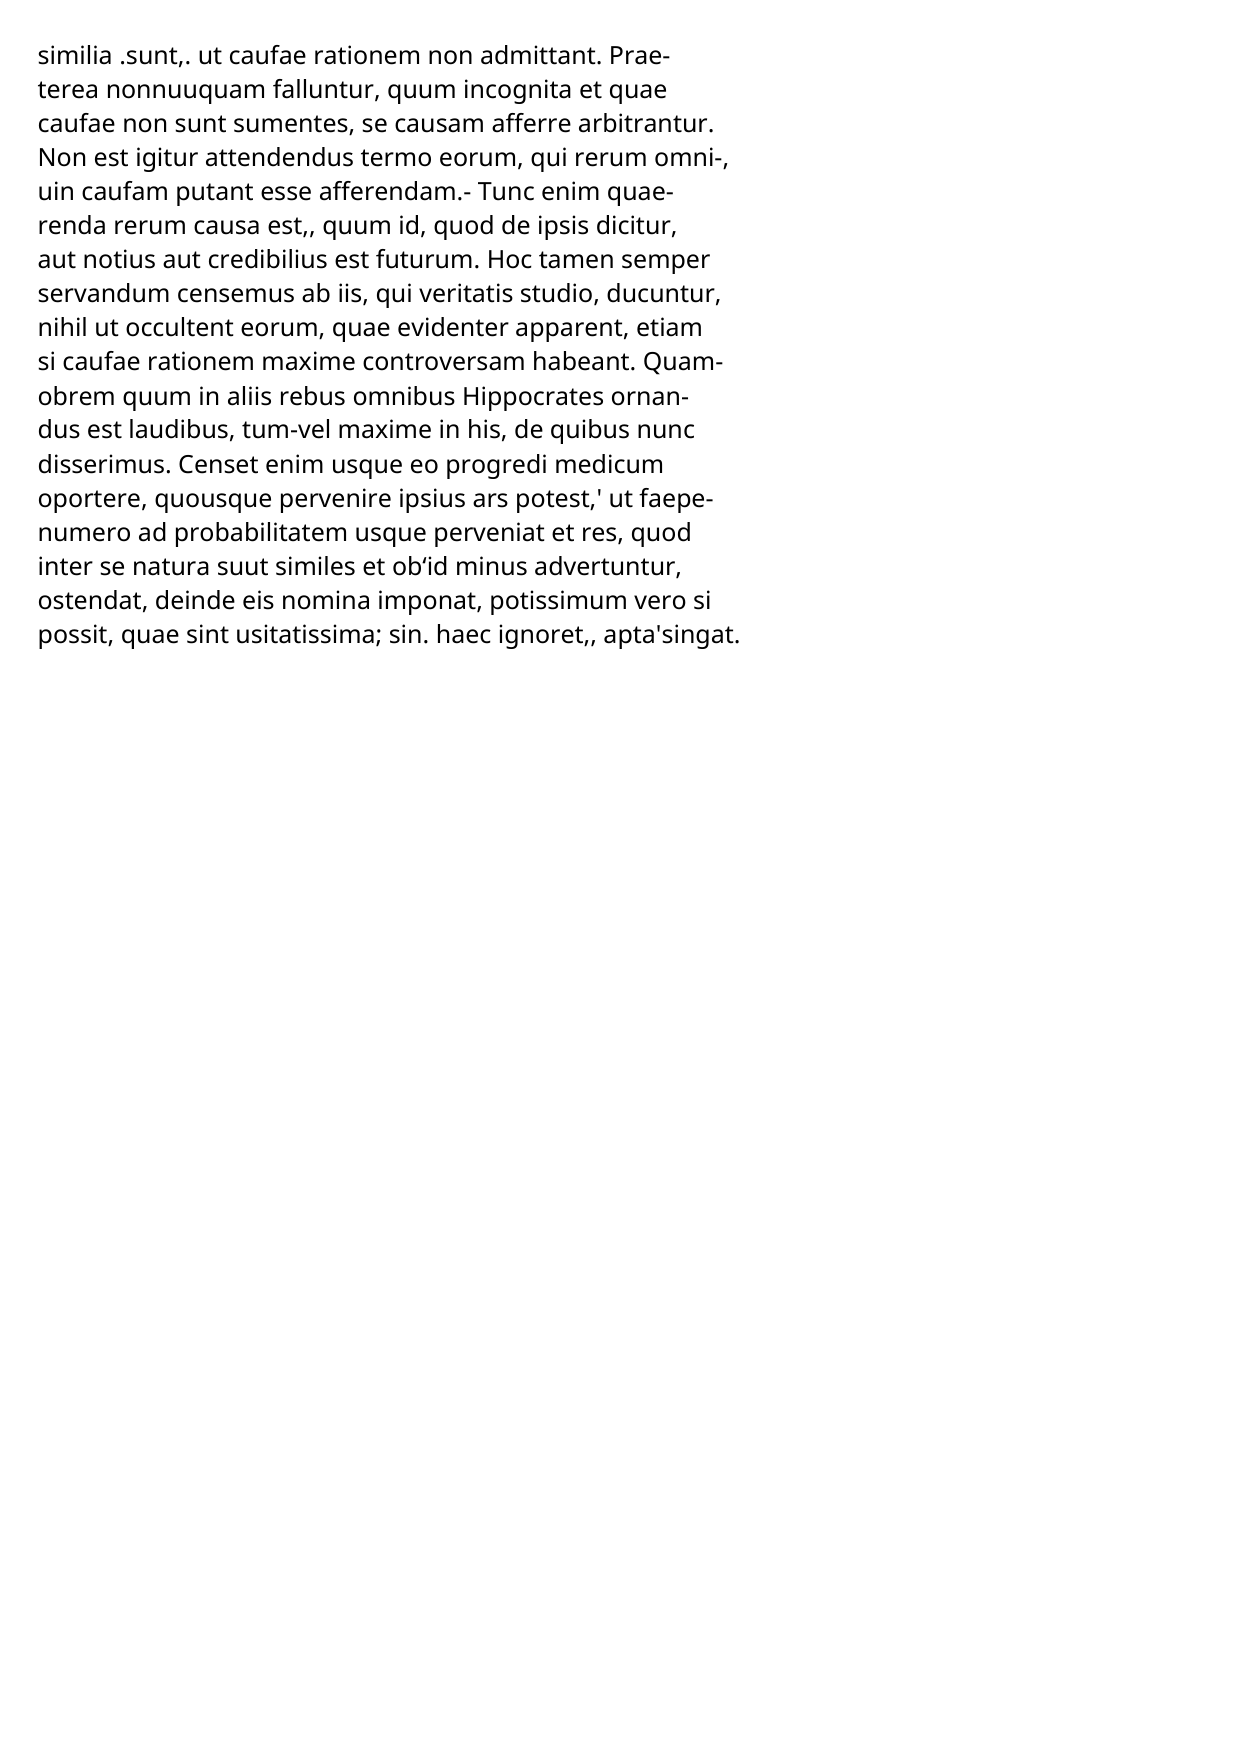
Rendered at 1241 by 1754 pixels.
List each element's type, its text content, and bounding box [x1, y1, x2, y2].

text similia .sunt,. ut caufae rationem non admittant. Prae- terea nonnuuquam falluntur, quum incognita et quae caufae non sunt sumentes, se causam afferre arbitrantur. Non est igitur attendendus termo eorum, qui rerum omni-, uin caufam putant esse afferendam.- Tunc enim quae- renda rerum causa est,, quum id, quod de ipsis dicitur, aut notius aut credibilius est futurum. Hoc tamen semper servandum censemus ab iis, qui veritatis studio, ducuntur, nihil ut occultent eorum, quae evidenter apparent, etiam si caufae rationem maxime controversam habeant. Quam- obrem quum in aliis rebus omnibus Hippocrates ornan- dus est laudibus, tum-vel maxime in his, de quibus nunc disserimus. Censet enim usque eo progredi medicum oportere, quousque pervenire ipsius ars potest,' ut faepe- numero ad probabilitatem usque perveniat et res, quod inter se natura suut similes et ob‘id minus advertuntur, ostendat, deinde eis nomina imponat, potissimum vero si possit, quae sint usitatissima; sin. haec ignoret,, apta'singat. [37, 37, 1203, 651]
